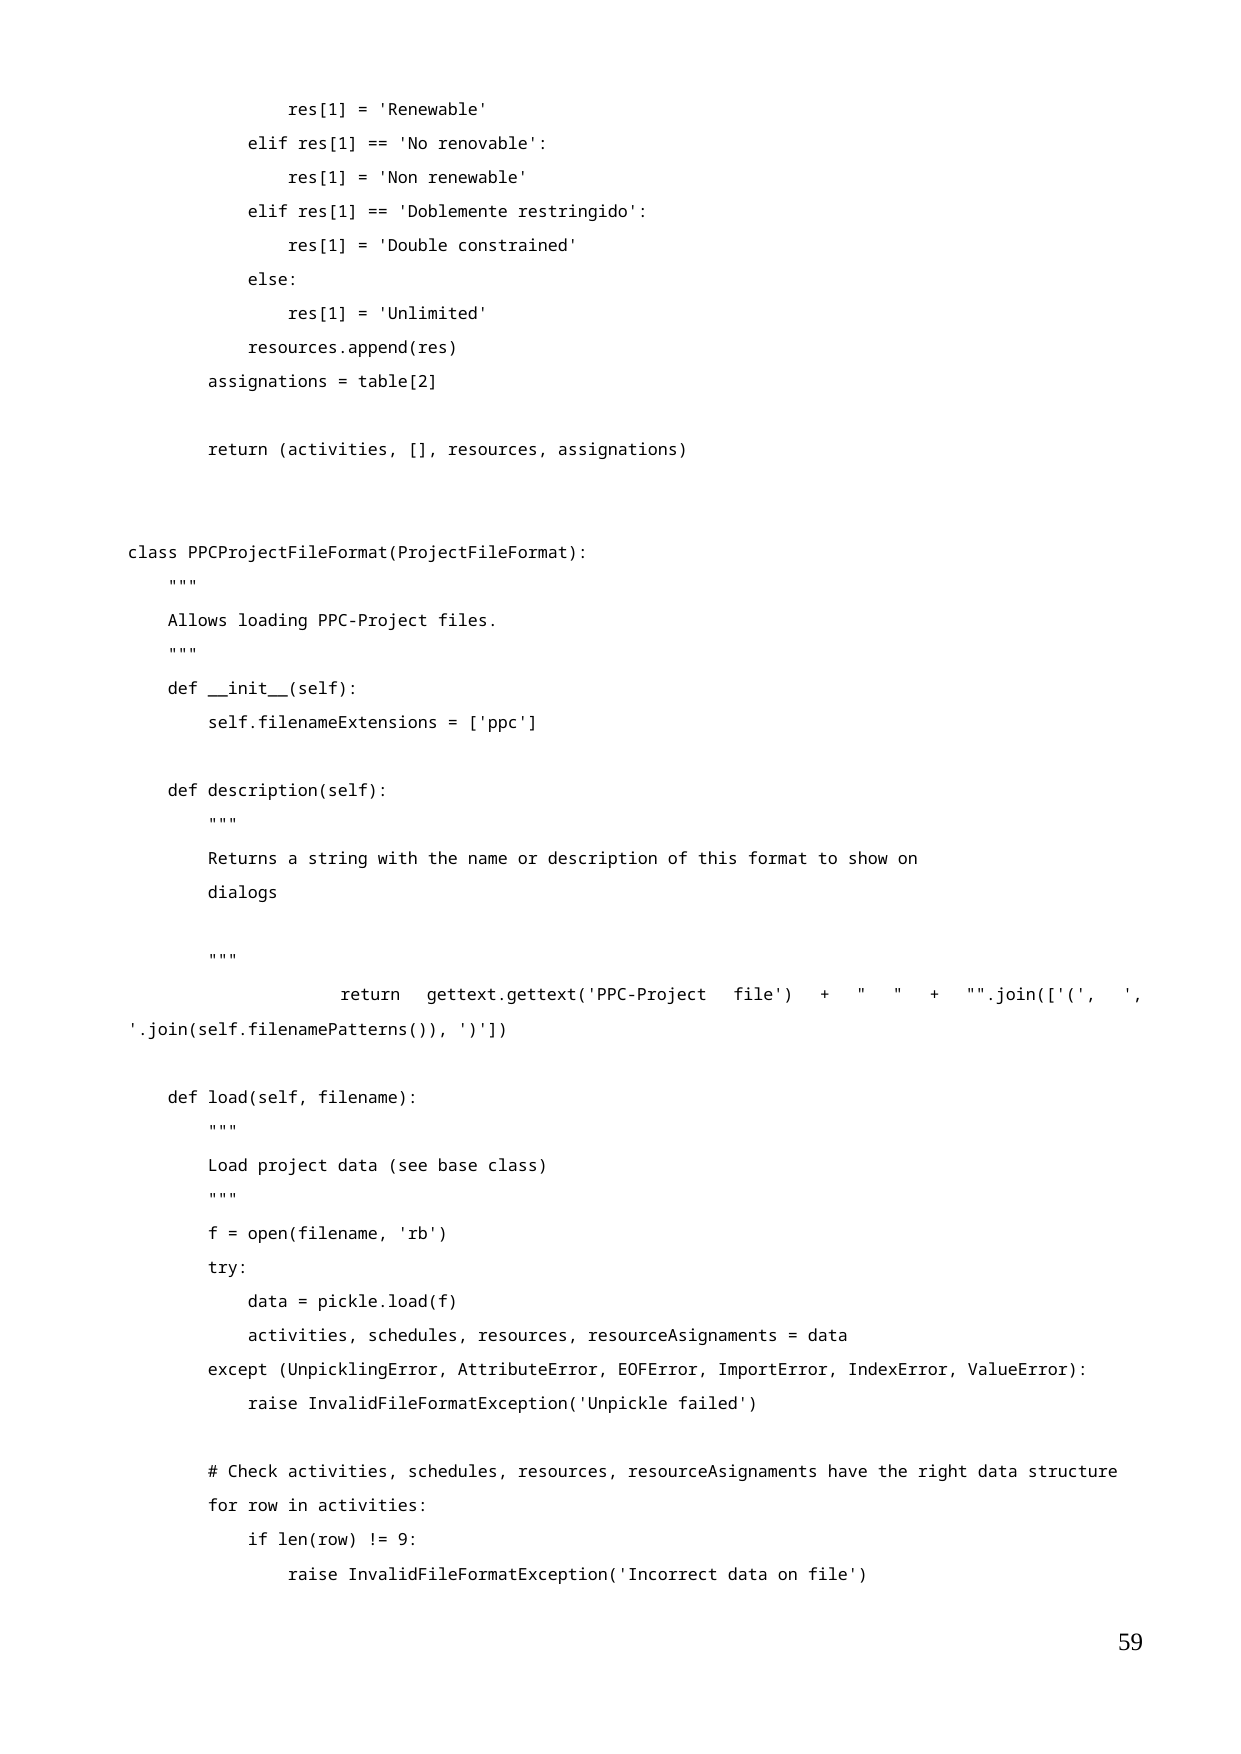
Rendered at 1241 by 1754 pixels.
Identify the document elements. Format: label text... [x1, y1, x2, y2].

text return (activities, [], resources, assignations) [128, 438, 1143, 461]
text """ [128, 813, 1143, 835]
text raise InvalidFileFormatException('Unpickle failed') [128, 1392, 1143, 1414]
text res[1] = 'Renewable' [128, 97, 1143, 120]
text # Check activities, schedules, resources, resourceAsignaments have the right data structure [128, 1460, 1143, 1483]
text """ [128, 574, 1143, 597]
text def description(self): [128, 779, 1143, 801]
text """ [128, 642, 1143, 665]
text if len(row) != 9: [128, 1528, 1143, 1551]
text for row in activities: [128, 1494, 1143, 1517]
text self.filenameExtensions = ['ppc'] [128, 711, 1143, 733]
text Returns a string with the name or description of this format to show on [128, 847, 1143, 869]
text """ [128, 1119, 1143, 1142]
text Load project data (see base class) [128, 1153, 1143, 1176]
text data = pickle.load(f) [128, 1289, 1143, 1312]
text except (UnpicklingError, AttributeError, EOFError, ImportError, IndexError, ValueError): [128, 1358, 1143, 1380]
text res[1] = 'Double constrained' [128, 234, 1143, 256]
text return gettext.gettext('PPC-Project file') + " " + "".join(['(', ', '.join(self.filenamePatterns()), ')']) [128, 983, 1143, 1040]
text f = open(filename, 'rb') [128, 1221, 1143, 1244]
text try: [128, 1256, 1143, 1278]
text else: [128, 268, 1143, 290]
text activities, schedules, resources, resourceAsignaments = data [128, 1324, 1143, 1346]
text assignations = table[2] [128, 370, 1143, 393]
text """ [128, 1187, 1143, 1210]
text res[1] = 'Unlimited' [128, 302, 1143, 324]
text raise InvalidFileFormatException('Incorrect data on file') [128, 1562, 1143, 1585]
text def load(self, filename): [128, 1085, 1143, 1108]
text class PPCProjectFileFormat(ProjectFileFormat): [128, 540, 1143, 563]
text dialogs [128, 881, 1143, 903]
text Allows loading PPC-Project files. [128, 608, 1143, 631]
text elif res[1] == 'No renovable': [128, 131, 1143, 154]
text res[1] = 'Non renewable' [128, 166, 1143, 188]
text resources.append(res) [128, 336, 1143, 358]
text elif res[1] == 'Doblemente restringido': [128, 199, 1143, 222]
text """ [128, 949, 1143, 972]
text def __init__(self): [128, 676, 1143, 699]
